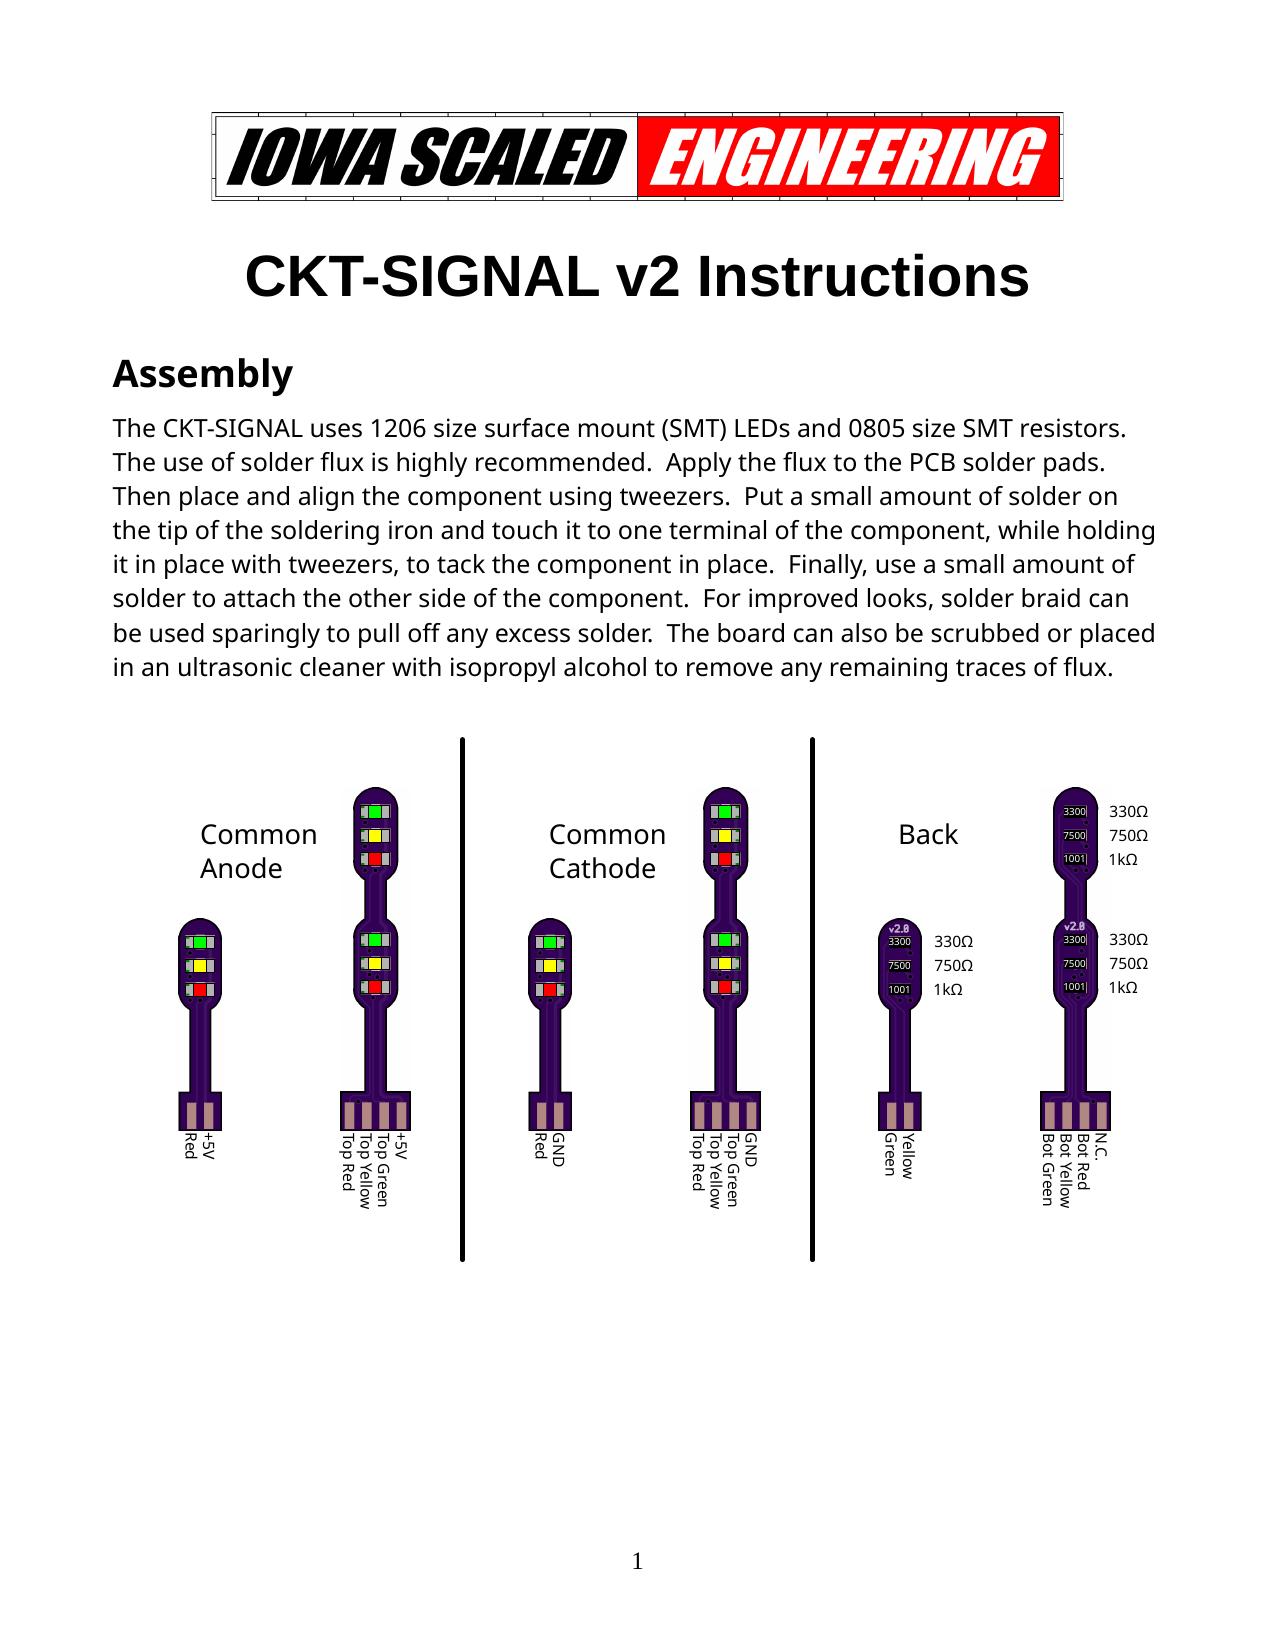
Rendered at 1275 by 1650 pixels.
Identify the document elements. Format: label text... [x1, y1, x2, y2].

picture [211, 112, 1064, 201]
subtitle Assembly [112, 347, 1162, 398]
title CKT-SIGNAL v2 Instructions [112, 242, 1162, 309]
text The CKT-SIGNAL uses 1206 size surface mount (SMT) LEDs and 0805 size SMT resistors. The use of solder flux is highly recommended. Apply the flux to the PCB solder pads. Then place and align the component using tweezers. Put a small amount of solder on the tip of the soldering iron and touch it to one terminal of the component, while holding it in place with tweezers, to tack the component in place. Finally, use a small amount of solder to attach the other side of the component. For improved looks, solder braid can be used sparingly to pull off any excess solder. The board can also be scrubbed or placed in an ultrasonic cleaner with isopropyl alcohol to remove any remaining traces of flux. [112, 411, 1162, 683]
